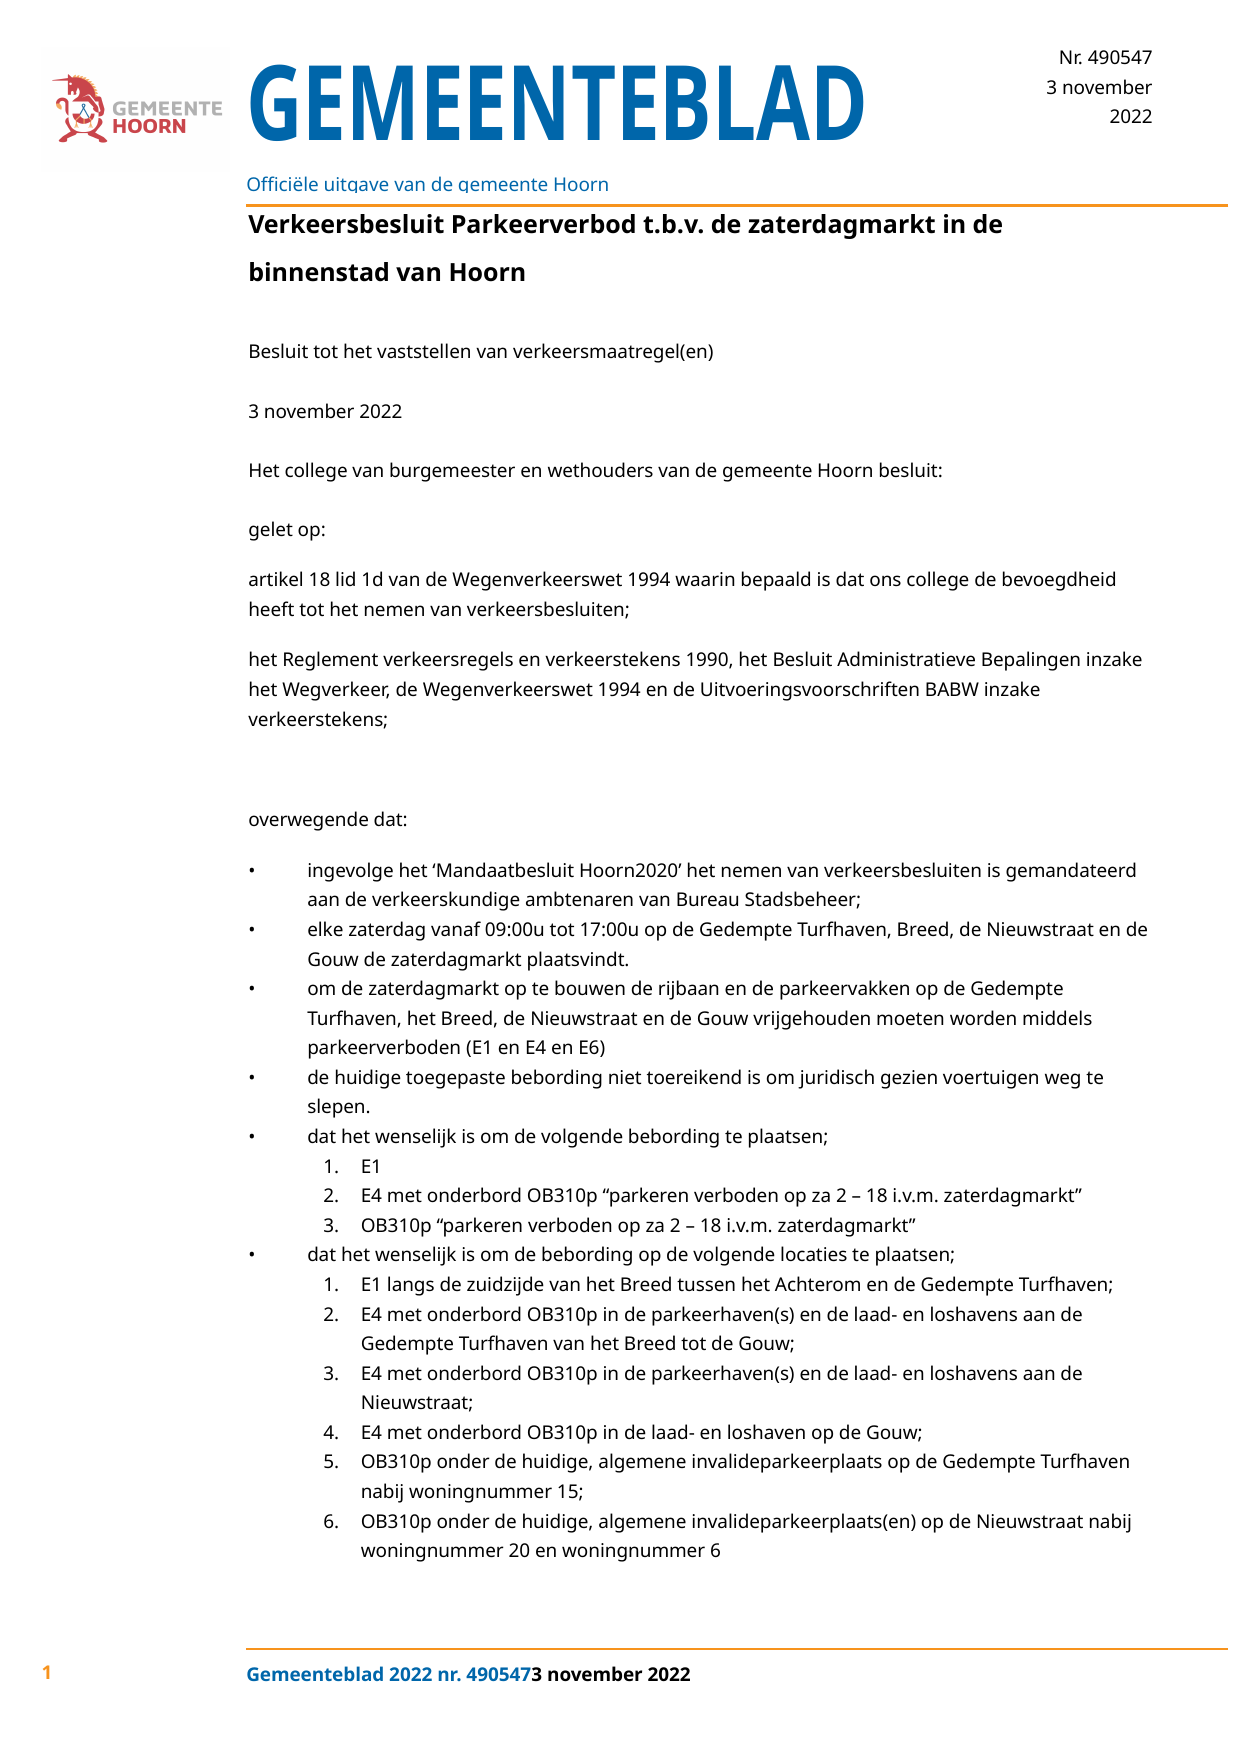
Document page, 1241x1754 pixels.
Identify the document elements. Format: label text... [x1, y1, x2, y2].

text gelet op: [248, 516, 1152, 542]
list E4 met onderbord OB310p in de parkeerhaven(s) en de laad- en loshavens aan de Nieuwstraat; [323, 1360, 1152, 1415]
text Verkeersbesluit Parkeerverbod t.b.v. de zaterdagmarkt in de binnenstad van Hoorn [248, 207, 1152, 288]
list OB310p onder de huidige, algemene invalideparkeerplaats(en) op de Nieuwstraat nabij woningnummer 20 en woningnummer 6 [323, 1508, 1152, 1563]
list elke zaterdag vanaf 09:00u tot 17:00u op de Gedempte Turfhaven, Breed, de Nieuwstraat en de Gouw de zaterdagmarkt plaatsvindt. [248, 916, 1152, 971]
text Het college van burgemeester en wethouders van de gemeente Hoorn besluit: [248, 457, 1152, 483]
text overwegende dat: [248, 807, 1152, 832]
list E1 [323, 1153, 1152, 1178]
list dat het wenselijk is om de volgende bebording te plaatsen; [248, 1123, 1152, 1149]
text Besluit tot het vaststellen van verkeersmaatregel(en) [248, 339, 1152, 364]
list E4 met onderbord OB310p “parkeren verboden op za 2 – 18 i.v.m. zaterdagmarkt” [323, 1182, 1152, 1208]
list E1 langs de zuidzijde van het Breed tussen het Achterom en de Gedempte Turfhaven; [323, 1271, 1152, 1297]
list dat het wenselijk is om de bebording op de volgende locaties te plaatsen; [248, 1242, 1152, 1267]
list OB310p onder de huidige, algemene invalideparkeerplaats op de Gedempte Turfhaven nabij woningnummer 15; [323, 1449, 1152, 1504]
picture [41, 47, 231, 172]
list de huidige toegepaste bebording niet toereikend is om juridisch gezien voertuigen weg te slepen. [248, 1064, 1152, 1119]
list E4 met onderbord OB310p in de laad- en loshaven op de Gouw; [323, 1419, 1152, 1445]
list E4 met onderbord OB310p in de parkeerhaven(s) en de laad- en loshavens aan de Gedempte Turfhaven van het Breed tot de Gouw; [323, 1301, 1152, 1356]
text artikel 18 lid 1d van de Wegenverkeerswet 1994 waarin bepaald is dat ons college de bevoegdheid heeft tot het nemen van verkeersbesluiten; [248, 567, 1152, 622]
list OB310p “parkeren verboden op za 2 – 18 i.v.m. zaterdagmarkt” [323, 1212, 1152, 1238]
list ingevolge het ‘Mandaatbesluit Hoorn2020’ het nemen van verkeersbesluiten is gemandateerd aan de verkeerskundige ambtenaren van Bureau Stadsbeheer; [248, 857, 1152, 912]
text het Reglement verkeersregels en verkeerstekens 1990, het Besluit Administratieve Bepalingen inzake het Wegverkeer, de Wegenverkeerswet 1994 en de Uitvoeringsvoorschriften BABW inzake verkeerstekens; [248, 647, 1152, 731]
text 3 november 2022 [248, 398, 1152, 423]
list om de zaterdagmarkt op te bouwen de rijbaan en de parkeervakken op de Gedempte Turfhaven, het Breed, de Nieuwstraat en de Gouw vrijgehouden moeten worden middels parkeerverboden (E1 en E4 en E6) [248, 975, 1152, 1060]
